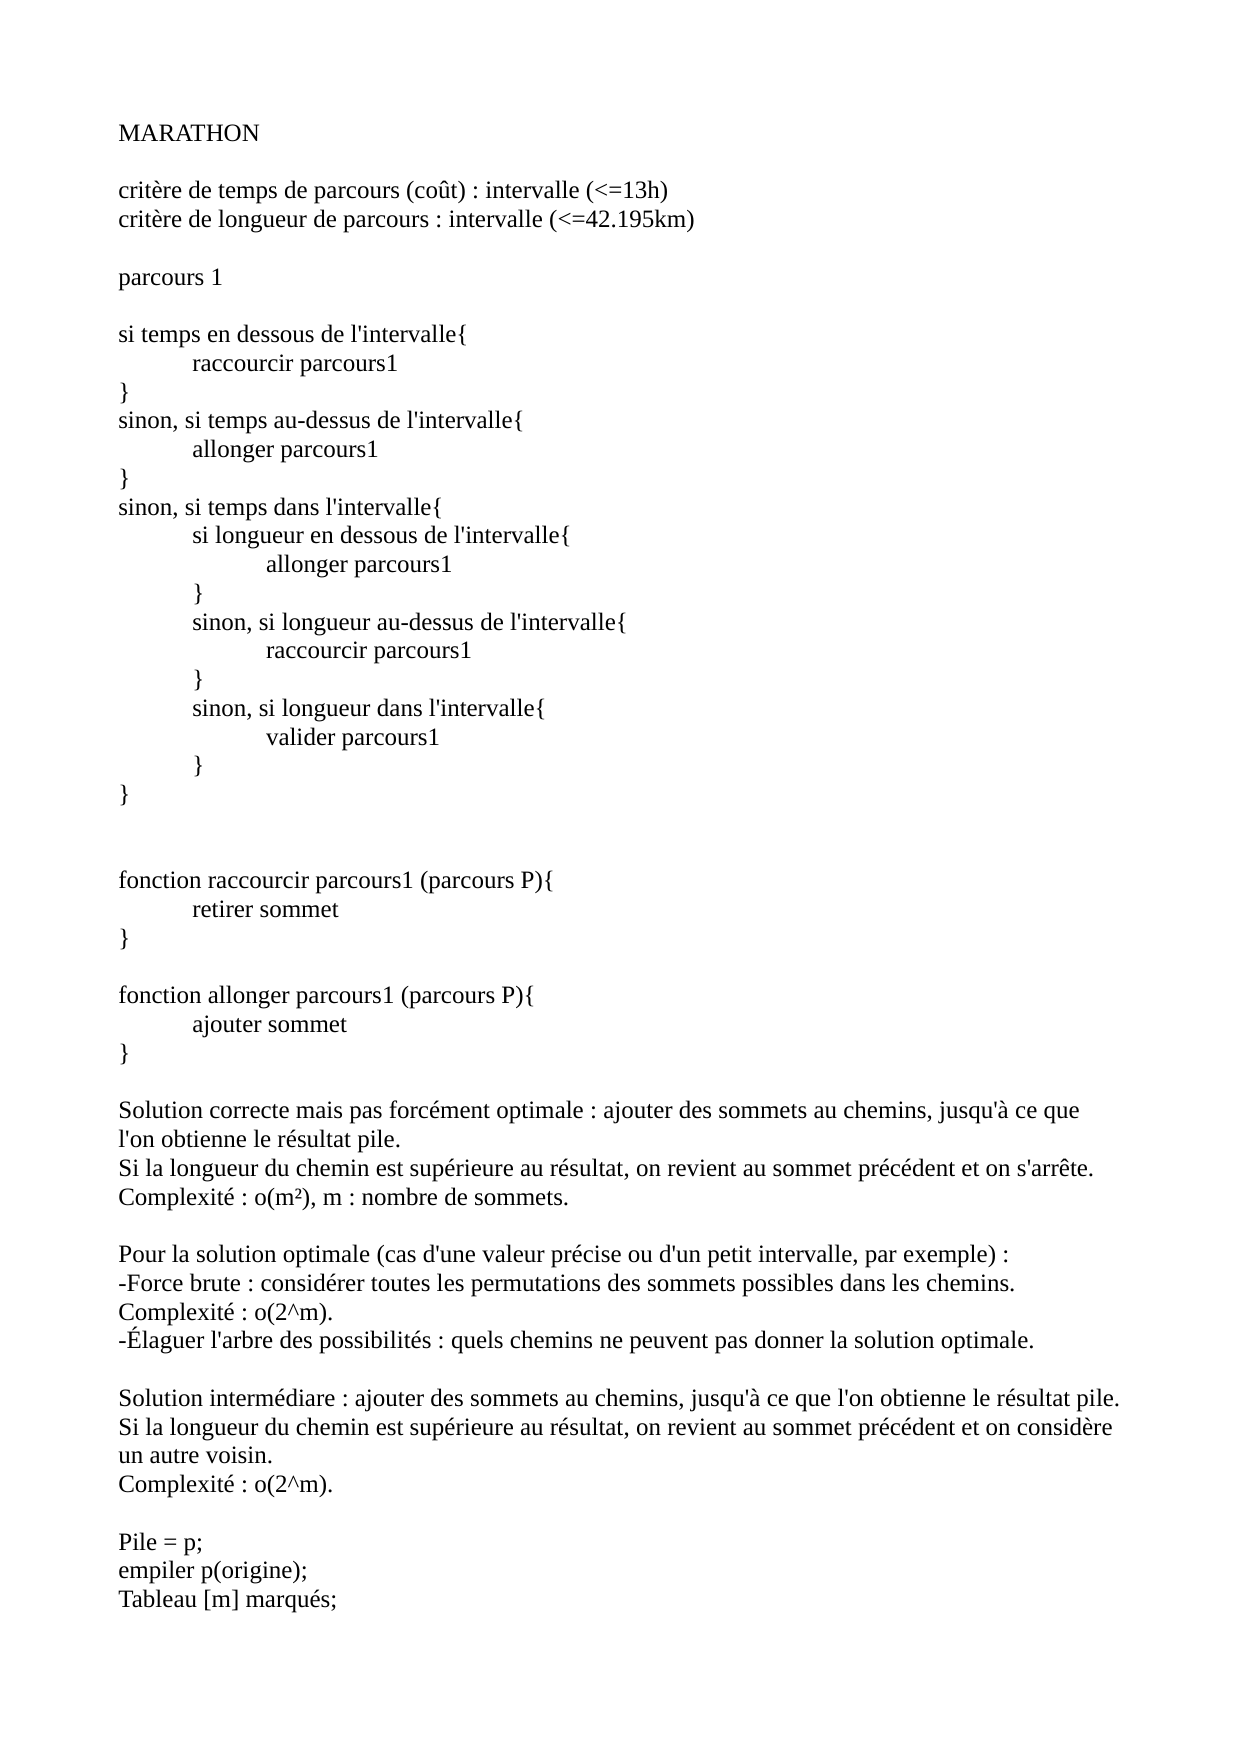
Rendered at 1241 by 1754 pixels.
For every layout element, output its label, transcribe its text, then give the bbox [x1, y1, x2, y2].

text fonction raccourcir parcours1 (parcours P){ [118, 866, 1122, 894]
text si longueur en dessous de l'intervalle{ [118, 521, 1122, 549]
text raccourcir parcours1 [118, 348, 1122, 377]
text } [118, 377, 1122, 406]
text Solution intermédiare : ajouter des sommets au chemins, jusqu'à ce que l'on obtienne le résultat pile. [118, 1383, 1122, 1412]
text sinon, si longueur dans l'intervalle{ [118, 693, 1122, 722]
text sinon, si temps dans l'intervalle{ [118, 492, 1122, 521]
text sinon, si temps au-dessus de l'intervalle{ [118, 406, 1122, 434]
text } [118, 463, 1122, 492]
text Tableau [m] marqués; [118, 1584, 1122, 1613]
text allonger parcours1 [118, 434, 1122, 463]
text sinon, si longueur au-dessus de l'intervalle{ [118, 607, 1122, 636]
text allonger parcours1 [118, 549, 1122, 578]
text critère de temps de parcours (coût) : intervalle (<=13h) [118, 176, 1122, 204]
text parcours 1 [118, 262, 1122, 291]
text ajouter sommet [118, 1009, 1122, 1038]
text } [118, 578, 1122, 607]
text -Force brute : considérer toutes les permutations des sommets possibles dans les chemins. Complexité : o(2^m). [118, 1268, 1122, 1326]
text fonction allonger parcours1 (parcours P){ [118, 981, 1122, 1009]
text critère de longueur de parcours : intervalle (<=42.195km) [118, 204, 1122, 233]
text } [118, 1038, 1122, 1067]
text Pour la solution optimale (cas d'une valeur précise ou d'un petit intervalle, par exemple) : [118, 1239, 1122, 1268]
text empiler p(origine); [118, 1556, 1122, 1584]
text si temps en dessous de l'intervalle{ [118, 319, 1122, 348]
text MARATHON [118, 118, 1122, 147]
text Solution correcte mais pas forcément optimale : ajouter des sommets au chemins, jusqu'à ce que l'on obtienne le résultat pile. [118, 1096, 1122, 1153]
text valider parcours1 [118, 722, 1122, 751]
text Complexité : o(2^m). [118, 1469, 1122, 1498]
text Si la longueur du chemin est supérieure au résultat, on revient au sommet précédent et on s'arrête. [118, 1153, 1122, 1182]
text } [118, 751, 1122, 779]
text Pile = p; [118, 1527, 1122, 1556]
text Si la longueur du chemin est supérieure au résultat, on revient au sommet précédent et on considère un autre voisin. [118, 1412, 1122, 1469]
text retirer sommet [118, 894, 1122, 923]
text -Élaguer l'arbre des possibilités : quels chemins ne peuvent pas donner la solution optimale. [118, 1326, 1122, 1354]
text } [118, 664, 1122, 693]
text raccourcir parcours1 [118, 636, 1122, 664]
text } [118, 779, 1122, 808]
text } [118, 923, 1122, 952]
text Complexité : o(m²), m : nombre de sommets. [118, 1182, 1122, 1211]
